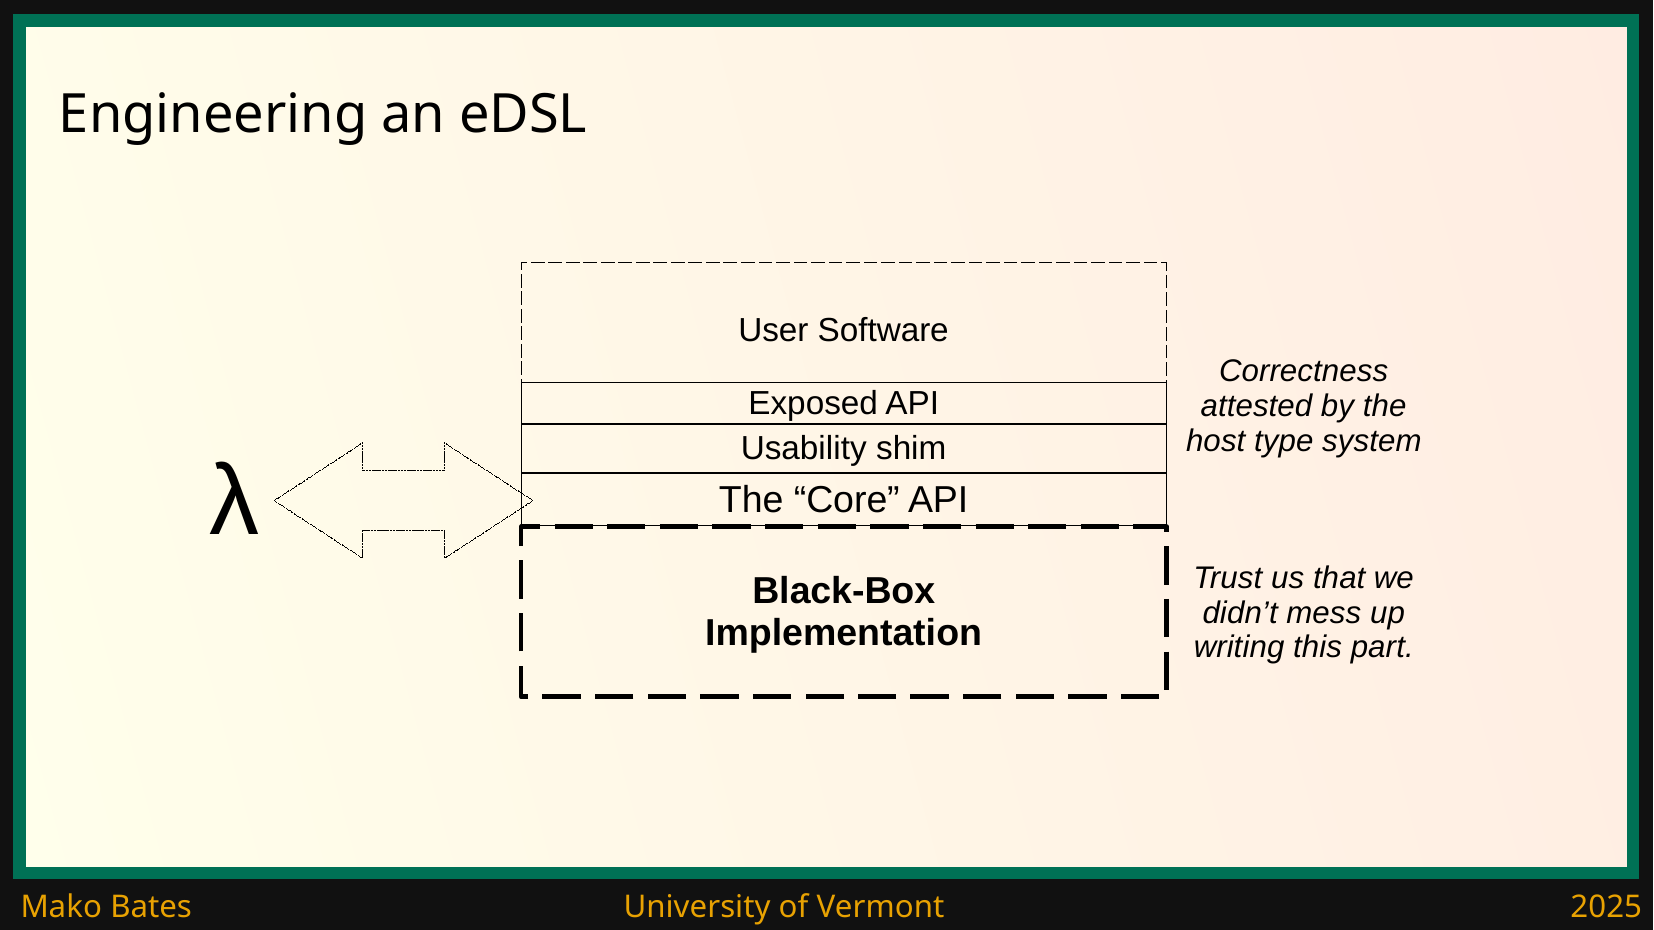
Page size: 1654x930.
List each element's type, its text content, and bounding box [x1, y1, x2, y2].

text_box User Software [521, 262, 1167, 382]
text_box λ [194, 436, 275, 563]
text_box Exposed API [521, 382, 1167, 425]
text_box Correctness attested by the host type system [1169, 346, 1439, 466]
text_box Black-Box Implementation [521, 526, 1167, 697]
title Engineering an eDSL [58, 60, 1593, 163]
text_box The “Core” API [521, 473, 1167, 526]
text_box Trust us that we didn’t mess up writing this part. [1169, 552, 1439, 672]
text_box Usability shim [521, 425, 1167, 473]
